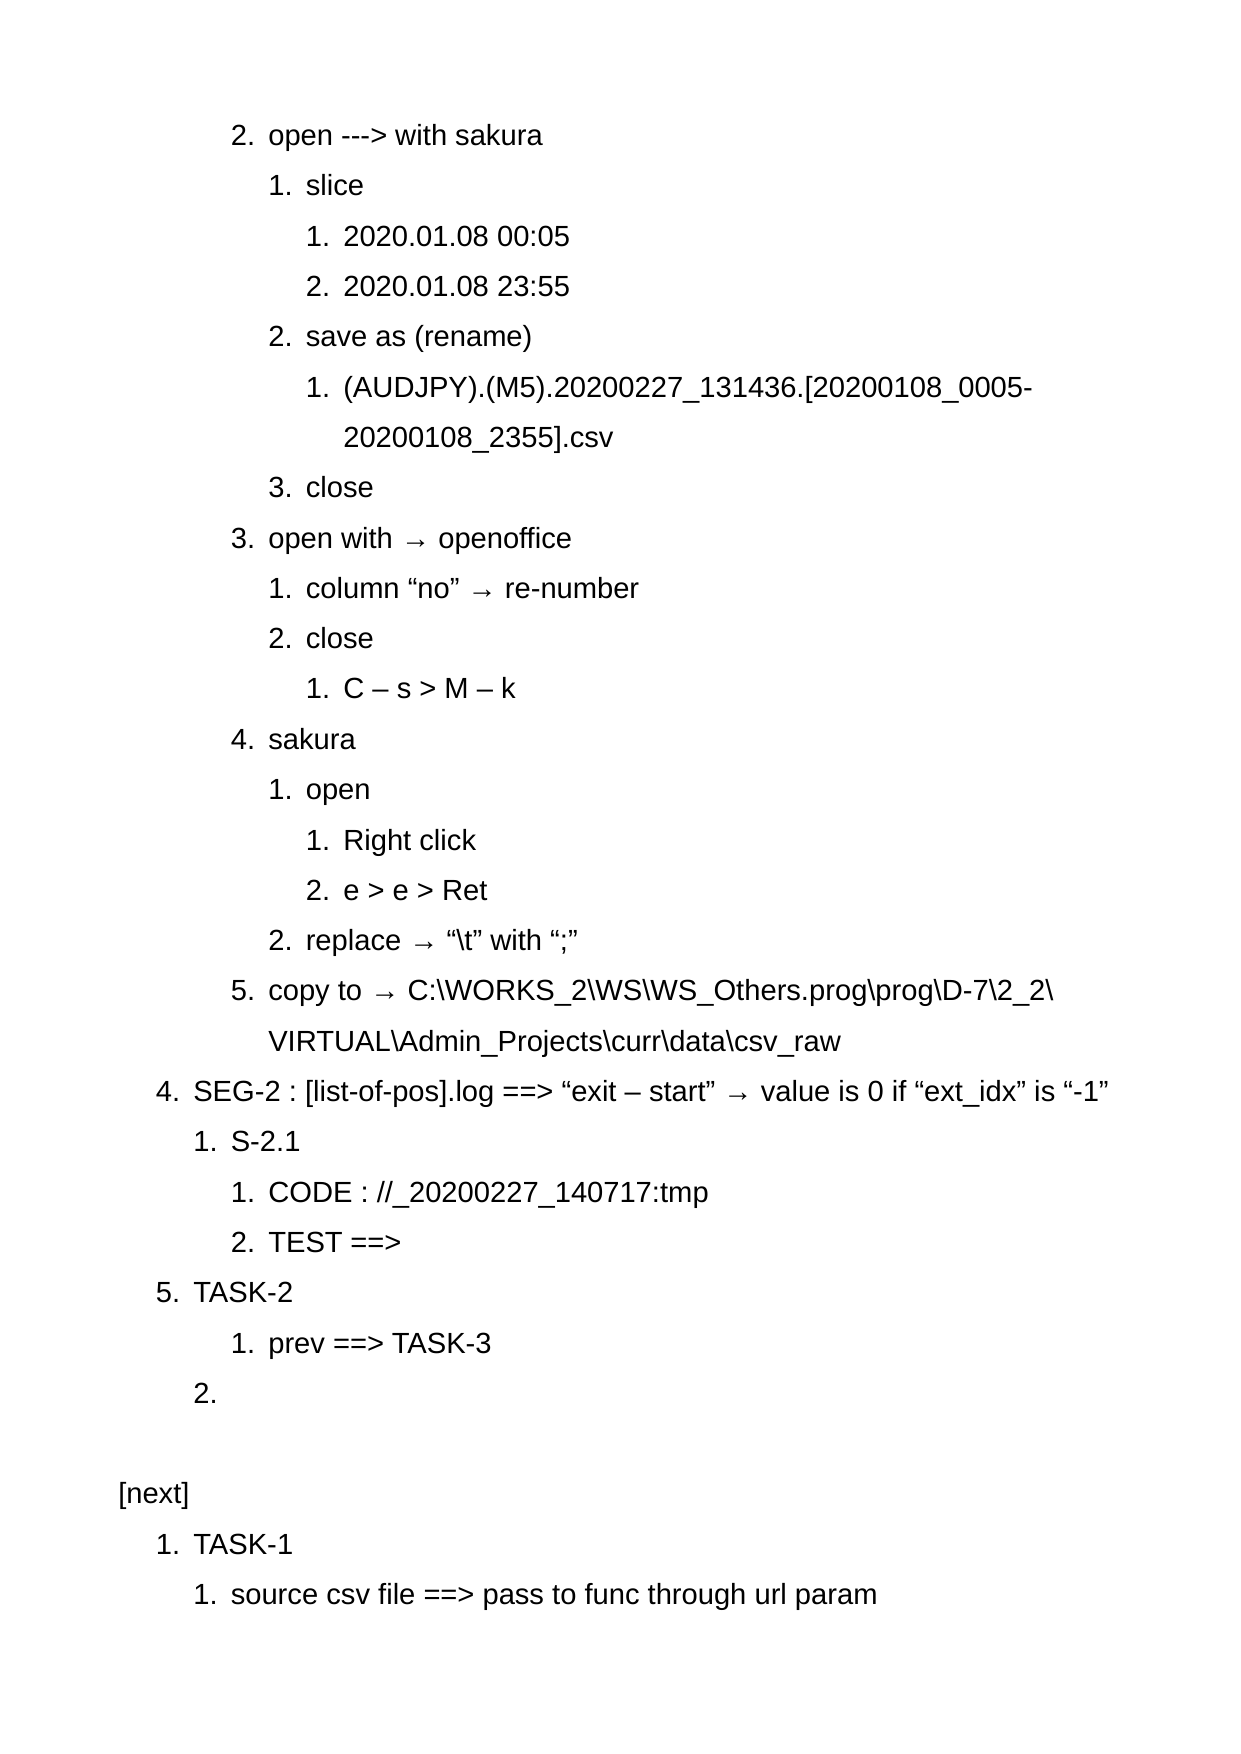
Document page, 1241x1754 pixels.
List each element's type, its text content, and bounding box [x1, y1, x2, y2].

list TASK-1 [156, 1527, 1122, 1560]
list C – s > M – k [306, 672, 1122, 705]
list save as (rename) [268, 319, 1122, 353]
list open with → openoffice [231, 521, 1122, 554]
list sakura [231, 722, 1122, 755]
list (AUDJPY).(M5).20200227_131436.[20200108_0005-20200108_2355].csv [306, 370, 1122, 453]
list close [268, 470, 1122, 504]
list source csv file ==> pass to func through url param [193, 1577, 1122, 1611]
text [next] [118, 1477, 1122, 1510]
list column “no” → re-number [268, 571, 1122, 604]
list TEST ==> [231, 1225, 1122, 1258]
list close [268, 621, 1122, 655]
list slice [268, 168, 1122, 202]
list copy to → C:\WORKS_2\WS\WS_Others.prog\prog\D-7\2_2\VIRTUAL\Admin_Projects\curr\data\csv_raw [231, 973, 1122, 1057]
list prev ==> TASK-3 [231, 1326, 1122, 1359]
list TASK-2 [156, 1275, 1122, 1309]
list Right click [306, 822, 1122, 856]
list 2020.01.08 00:05 [306, 219, 1122, 252]
list SEG-2 : [list-of-pos].log ==> “exit – start” → value is 0 if “ext_idx” is “-1” [156, 1074, 1122, 1108]
list 2020.01.08 23:55 [306, 269, 1122, 303]
list CODE : //_20200227_140717:tmp [231, 1175, 1122, 1208]
list e > e > Ret [306, 873, 1122, 906]
list S-2.1 [193, 1124, 1122, 1158]
list replace → “\t” with “;” [268, 923, 1122, 957]
list open [268, 772, 1122, 806]
list open ---> with sakura [231, 118, 1122, 152]
